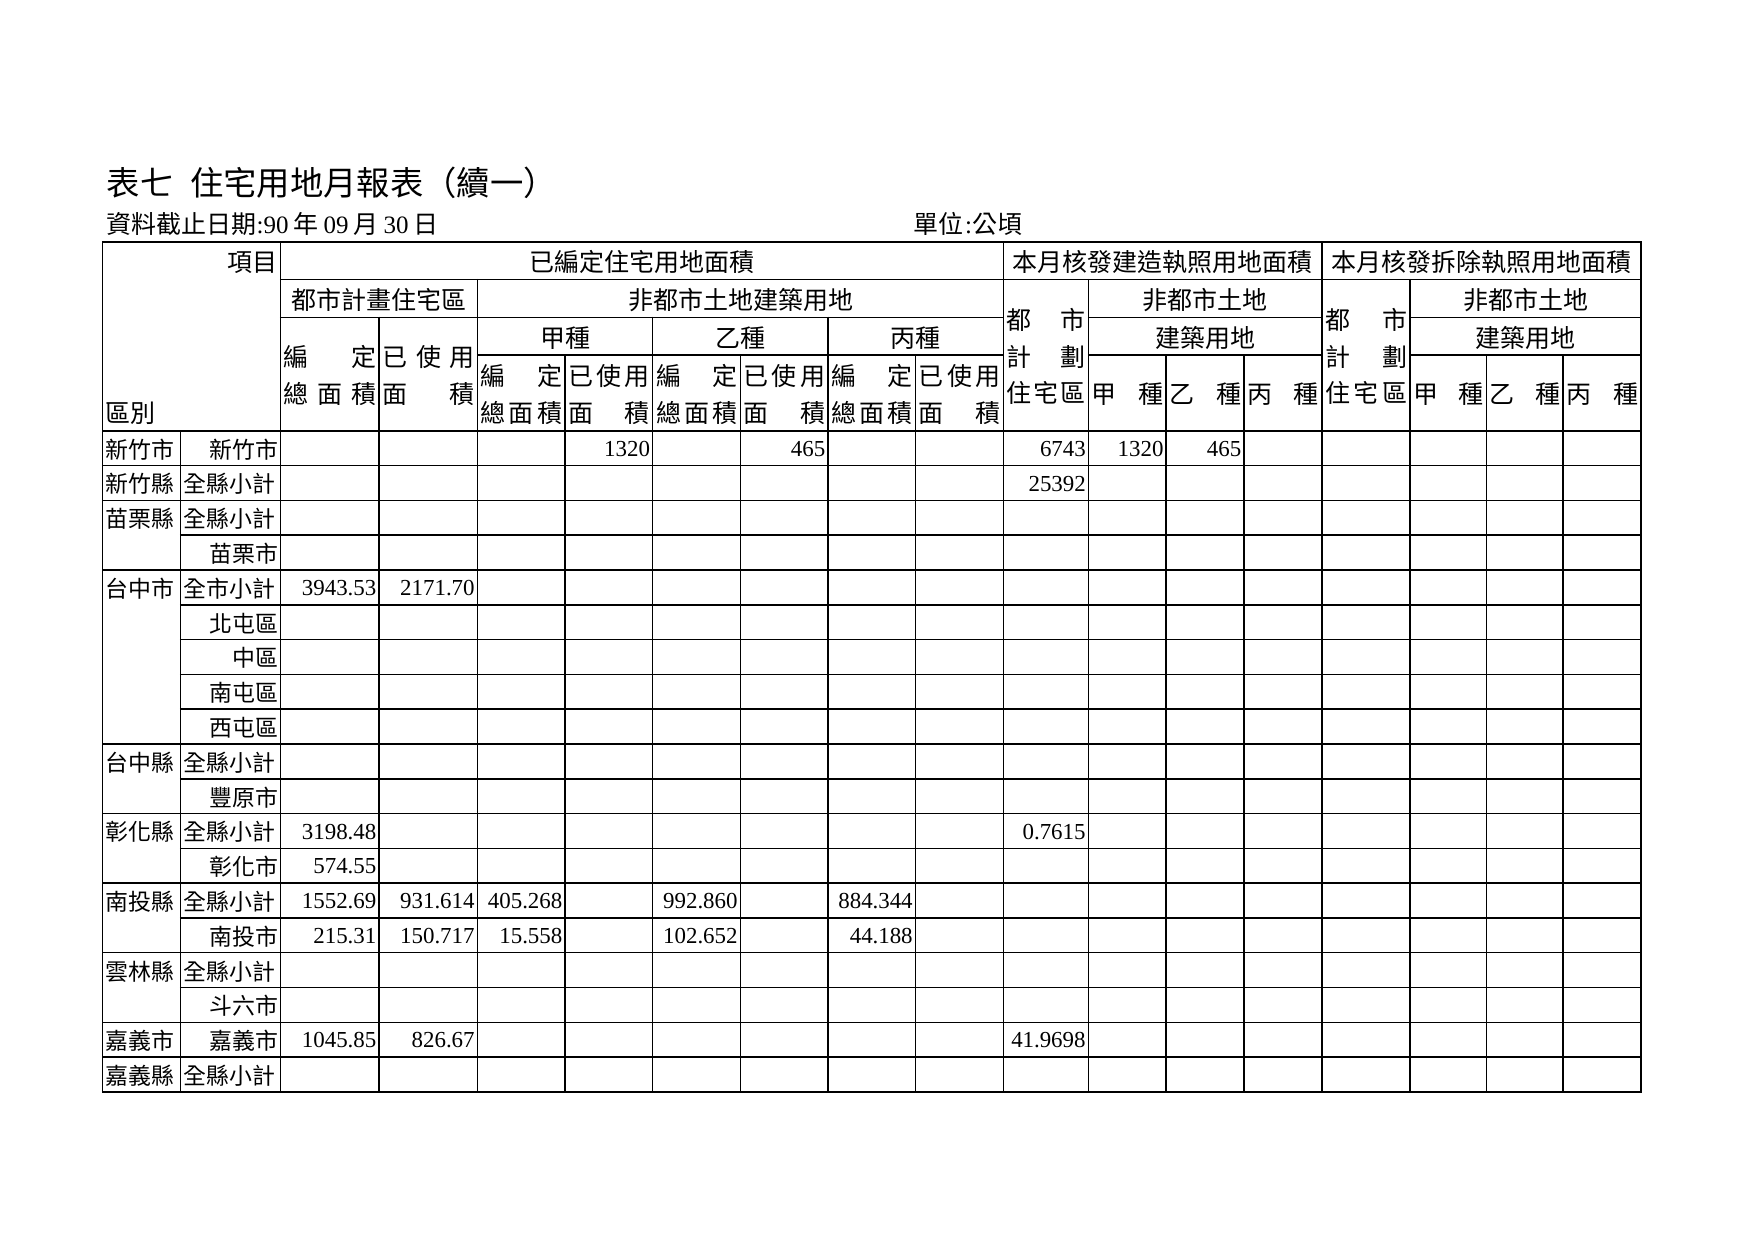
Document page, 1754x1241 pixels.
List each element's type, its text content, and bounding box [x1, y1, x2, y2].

table_cell [1323, 745, 1409, 778]
table_cell [566, 710, 652, 743]
table_cell [1004, 953, 1088, 987]
table_cell [653, 988, 740, 1021]
table_cell 建築用地 [1089, 318, 1321, 354]
table_cell [1167, 780, 1243, 813]
table_cell [1323, 1023, 1409, 1056]
table_cell [741, 814, 827, 847]
table_cell [1004, 1058, 1088, 1091]
table_cell [1245, 849, 1321, 882]
table_cell [741, 1023, 827, 1056]
table_cell [566, 640, 652, 673]
table_cell [1089, 675, 1165, 708]
table_cell [1167, 571, 1243, 604]
table_cell 斗六市 [181, 988, 280, 1021]
table_cell [1564, 745, 1640, 778]
table_cell [1245, 432, 1321, 465]
table_cell [1323, 640, 1409, 673]
table_cell [1411, 745, 1486, 778]
table_cell 南投市 [181, 919, 280, 952]
table_cell [653, 640, 740, 673]
table_cell [829, 745, 915, 778]
table_cell 1552.69 [281, 884, 378, 917]
table_cell [829, 814, 915, 847]
table_cell [1004, 536, 1088, 569]
table_cell [281, 988, 378, 1021]
table_cell [1089, 640, 1165, 673]
table_cell [1411, 710, 1486, 743]
table_cell [1323, 780, 1409, 813]
table_cell [653, 745, 740, 778]
table_cell 全縣小計 [181, 814, 280, 847]
table_cell [1167, 640, 1243, 673]
table_cell [196, 317, 280, 354]
table_cell [741, 536, 827, 569]
table_cell 6743 [1004, 432, 1088, 465]
table_cell [1487, 432, 1562, 465]
table_cell [1167, 466, 1243, 499]
table_cell [916, 571, 1003, 604]
table_cell [1004, 884, 1088, 917]
table_cell [1323, 606, 1409, 639]
table_cell [741, 1058, 827, 1091]
table_cell [1245, 884, 1321, 917]
table_cell [1411, 536, 1486, 569]
table_cell [916, 501, 1003, 534]
table_cell [478, 1023, 564, 1056]
table_cell [566, 780, 652, 813]
table_cell 215.31 [281, 919, 378, 952]
table_cell [478, 849, 564, 882]
table_cell [1089, 953, 1165, 987]
table_cell [380, 675, 477, 708]
table_cell [741, 953, 827, 987]
table_cell [1245, 919, 1321, 952]
table_cell 0.7615 [1004, 814, 1088, 847]
table_cell [1089, 606, 1165, 639]
table_header 本月核發建造執照用地面積 [1004, 243, 1321, 279]
table_cell [380, 466, 477, 499]
table_cell [1245, 953, 1321, 987]
table_cell 雲林縣 [103, 953, 180, 1021]
table_cell [281, 745, 378, 778]
table_cell [478, 953, 564, 987]
table_cell 彰化市 [181, 849, 280, 882]
table_cell 嘉義市 [181, 1023, 280, 1056]
table_cell 41.9698 [1004, 1023, 1088, 1056]
table_cell 1320 [1089, 432, 1165, 465]
table_cell [478, 745, 564, 778]
table_cell [1089, 884, 1165, 917]
table_cell [916, 1058, 1003, 1091]
table_cell [380, 745, 477, 778]
table_cell [478, 710, 564, 743]
table_cell [1323, 953, 1409, 987]
table_cell [741, 675, 827, 708]
table_cell 台中市 [103, 571, 180, 743]
table_cell [281, 606, 378, 639]
table_cell [1564, 536, 1640, 569]
table_cell 甲種 [478, 318, 652, 354]
table_cell 非都市土地 [1089, 280, 1321, 317]
table_cell [1004, 675, 1088, 708]
table_cell [741, 710, 827, 743]
table_cell [566, 953, 652, 987]
table_cell [478, 814, 564, 847]
table_cell [653, 501, 740, 534]
table_cell [916, 432, 1003, 465]
table_cell 總面積 [829, 392, 915, 430]
table_cell [1487, 675, 1562, 708]
table_cell [829, 466, 915, 499]
table_cell [103, 354, 196, 392]
table_cell [1564, 1023, 1640, 1056]
table_cell 非都市土地 [1411, 280, 1640, 317]
table_cell [1245, 988, 1321, 1021]
table_cell 建築用地 [1411, 318, 1640, 354]
table_cell 乙種 [1487, 356, 1562, 430]
table_cell [1089, 814, 1165, 847]
table_cell [653, 466, 740, 499]
table_cell 已使用 [916, 356, 1003, 392]
table_cell [1411, 606, 1486, 639]
table_cell [1323, 675, 1409, 708]
table_cell 992.860 [653, 884, 740, 917]
table_cell [281, 710, 378, 743]
table_cell [1487, 919, 1562, 952]
table_cell [1411, 988, 1486, 1021]
table_cell [829, 988, 915, 1021]
table_cell [653, 710, 740, 743]
table_cell 苗栗市 [181, 536, 280, 569]
table_cell [1004, 571, 1088, 604]
table_cell [653, 780, 740, 813]
table_cell 新竹市 [103, 432, 180, 465]
table_cell [1487, 849, 1562, 882]
table_cell [566, 606, 652, 639]
table_cell [1245, 780, 1321, 813]
table_cell [103, 279, 196, 317]
table_cell 都市計畫住宅區 [281, 280, 477, 317]
table_cell [916, 780, 1003, 813]
table_cell [380, 536, 477, 569]
table_cell [1323, 1058, 1409, 1091]
table_cell [1167, 953, 1243, 987]
table_cell [1167, 884, 1243, 917]
table_cell 丙種 [1564, 356, 1640, 430]
table_cell 3198.48 [281, 814, 378, 847]
text 資料截止日期:90年09月30日 單位:公頃 [106, 205, 1648, 241]
table_cell 已使用 [566, 356, 652, 392]
table_cell [196, 279, 280, 317]
table_cell [380, 432, 477, 465]
table_cell [380, 780, 477, 813]
table_cell [1323, 814, 1409, 847]
table_cell [829, 1058, 915, 1091]
table_cell [380, 606, 477, 639]
table_cell 新竹縣 [103, 466, 180, 499]
table_cell [1245, 606, 1321, 639]
table_cell 全縣小計 [181, 953, 280, 987]
table_cell [1411, 919, 1486, 952]
table_cell [196, 354, 280, 392]
table_cell [1167, 849, 1243, 882]
table_cell 編定 [478, 356, 564, 392]
table_cell [478, 675, 564, 708]
table_cell [916, 884, 1003, 917]
table_cell [916, 640, 1003, 673]
table_cell [1411, 1058, 1486, 1091]
table_cell [1245, 640, 1321, 673]
table_cell 全市小計 [181, 571, 280, 604]
table_cell [1564, 466, 1640, 499]
table_cell 1320 [566, 432, 652, 465]
table_cell [1004, 501, 1088, 534]
table_cell 甲種 [1089, 356, 1165, 430]
table_cell [1004, 988, 1088, 1021]
table_cell [1167, 919, 1243, 952]
table_cell [281, 953, 378, 987]
table_cell [1167, 606, 1243, 639]
table_cell [566, 884, 652, 917]
table_cell 826.67 [380, 1023, 477, 1056]
table_cell [1245, 571, 1321, 604]
table_cell [1245, 814, 1321, 847]
table_cell [1245, 745, 1321, 778]
table_cell [1167, 1058, 1243, 1091]
table_cell [653, 606, 740, 639]
table_cell [1564, 988, 1640, 1021]
table_cell [1004, 640, 1088, 673]
table_cell [741, 884, 827, 917]
table_cell [741, 988, 827, 1021]
table_cell 丙種 [829, 318, 1003, 354]
table_cell [1411, 675, 1486, 708]
table_cell [566, 675, 652, 708]
table_cell 102.652 [653, 919, 740, 952]
table_cell [1089, 710, 1165, 743]
table_cell [1487, 536, 1562, 569]
table_cell 44.188 [829, 919, 915, 952]
table_cell [1089, 1058, 1165, 1091]
table_cell [1564, 640, 1640, 673]
table_cell 面積 [741, 392, 827, 430]
table_cell [478, 988, 564, 1021]
table_cell [741, 501, 827, 534]
table_cell 465 [1167, 432, 1243, 465]
table_cell 乙種 [653, 318, 827, 354]
table_cell [653, 953, 740, 987]
table_cell [741, 919, 827, 952]
table_cell [1323, 466, 1409, 499]
table_cell 全縣小計 [181, 884, 280, 917]
table_cell [1487, 571, 1562, 604]
table_cell [1089, 466, 1165, 499]
table_cell [916, 606, 1003, 639]
table_cell [1323, 571, 1409, 604]
table_cell [1245, 1023, 1321, 1056]
table_cell [741, 745, 827, 778]
table_cell 全縣小計 [181, 745, 280, 778]
table_cell [653, 1023, 740, 1056]
table_cell [478, 640, 564, 673]
table_cell [1323, 536, 1409, 569]
table_cell 豐原市 [181, 780, 280, 813]
table_cell [1487, 640, 1562, 673]
table_cell [566, 501, 652, 534]
table_cell [1323, 988, 1409, 1021]
table_cell 405.268 [478, 884, 564, 917]
table_cell [741, 466, 827, 499]
table_cell [916, 1023, 1003, 1056]
table_cell [829, 606, 915, 639]
table_cell [1089, 1023, 1165, 1056]
table_cell 區別 [103, 392, 196, 430]
table_cell [1564, 710, 1640, 743]
table_cell [566, 571, 652, 604]
table_cell [829, 849, 915, 882]
table_cell [1323, 501, 1409, 534]
table_cell [1089, 988, 1165, 1021]
table_cell [281, 536, 378, 569]
table_cell [1089, 780, 1165, 813]
table_cell [1487, 466, 1562, 499]
table_cell [1564, 501, 1640, 534]
table_cell [1564, 432, 1640, 465]
table_cell [478, 571, 564, 604]
table_cell [478, 606, 564, 639]
table_cell [916, 919, 1003, 952]
table_cell [1004, 710, 1088, 743]
table_cell [741, 606, 827, 639]
table_cell [829, 953, 915, 987]
table_cell [1487, 606, 1562, 639]
table_cell [1167, 536, 1243, 569]
table_cell [566, 919, 652, 952]
table_cell 編定 [653, 356, 740, 392]
table_cell [653, 849, 740, 882]
table_cell [1089, 571, 1165, 604]
table_cell [1564, 919, 1640, 952]
table_cell [829, 432, 915, 465]
table_cell [1411, 780, 1486, 813]
table_cell [566, 1023, 652, 1056]
table_cell [1564, 780, 1640, 813]
table_cell [478, 466, 564, 499]
table_cell [1167, 710, 1243, 743]
table_cell 574.55 [281, 849, 378, 882]
table_cell [1167, 1023, 1243, 1056]
table_cell [916, 536, 1003, 569]
table_cell [1004, 849, 1088, 882]
table_cell [653, 814, 740, 847]
table_cell [1245, 466, 1321, 499]
table_cell [1487, 1058, 1562, 1091]
table_cell 總面積 [653, 392, 740, 430]
table_cell 甲種 [1411, 356, 1486, 430]
table_cell [1487, 814, 1562, 847]
table_cell [1487, 780, 1562, 813]
table_cell 新竹市 [181, 432, 280, 465]
table_cell [103, 317, 196, 354]
table_cell 北屯區 [181, 606, 280, 639]
table_cell 884.344 [829, 884, 915, 917]
table_cell [1245, 675, 1321, 708]
table_cell [1323, 432, 1409, 465]
table_cell [916, 814, 1003, 847]
table_cell [566, 466, 652, 499]
table_cell 西屯區 [181, 710, 280, 743]
table_cell [1564, 814, 1640, 847]
table_cell [916, 953, 1003, 987]
table_cell [1411, 432, 1486, 465]
table_cell 3943.53 [281, 571, 378, 604]
table_cell [1487, 884, 1562, 917]
table_cell [380, 501, 477, 534]
table_cell 150.717 [380, 919, 477, 952]
table_cell [1167, 501, 1243, 534]
table_cell [196, 392, 280, 430]
table_cell [1564, 571, 1640, 604]
table_cell [1487, 988, 1562, 1021]
table_cell 都市 計劃 住宅區 [1323, 280, 1409, 430]
table_cell 中區 [181, 640, 280, 673]
table_cell [1411, 884, 1486, 917]
table_cell [1411, 571, 1486, 604]
table_cell 2171.70 [380, 571, 477, 604]
table_cell [829, 571, 915, 604]
table_cell [741, 849, 827, 882]
table_cell [1089, 536, 1165, 569]
table_cell 25392 [1004, 466, 1088, 499]
table_cell 1045.85 [281, 1023, 378, 1056]
table_cell [653, 432, 740, 465]
table_cell [653, 571, 740, 604]
table_cell [829, 640, 915, 673]
table_cell [1245, 710, 1321, 743]
table_cell 嘉義市 [103, 1023, 180, 1056]
table_cell [916, 745, 1003, 778]
table_cell [1167, 988, 1243, 1021]
table_cell [1487, 1023, 1562, 1056]
table_cell 15.558 [478, 919, 564, 952]
table_cell 彰化縣 [103, 814, 180, 882]
table_cell [281, 1058, 378, 1091]
table_cell [566, 745, 652, 778]
table_cell [1323, 849, 1409, 882]
table_cell [1564, 953, 1640, 987]
table_cell 全縣小計 [181, 501, 280, 534]
table_cell 總面積 [478, 392, 564, 430]
table_cell [741, 780, 827, 813]
table_cell [829, 536, 915, 569]
table_header 項目 [196, 243, 280, 279]
table_cell 編定 總面積 [281, 318, 378, 430]
table_cell [1089, 919, 1165, 952]
table_cell [281, 640, 378, 673]
table_cell 全縣小計 [181, 466, 280, 499]
table_cell [566, 814, 652, 847]
table_cell [478, 1058, 564, 1091]
table_cell [829, 501, 915, 534]
table_cell [478, 501, 564, 534]
table_cell [1411, 814, 1486, 847]
table_cell [1323, 710, 1409, 743]
table_cell [916, 849, 1003, 882]
table_cell [1564, 1058, 1640, 1091]
table_cell [1323, 884, 1409, 917]
table_cell [1411, 501, 1486, 534]
table_cell [566, 988, 652, 1021]
table_cell [741, 571, 827, 604]
table_cell [281, 501, 378, 534]
text 表七 住宅用地月報表（續一） [106, 156, 1648, 205]
table_cell [380, 1058, 477, 1091]
table_cell 編定 [829, 356, 915, 392]
table_cell [653, 536, 740, 569]
table_cell 乙種 [1167, 356, 1243, 430]
table_cell [1245, 501, 1321, 534]
table_cell [1411, 1023, 1486, 1056]
table_cell 苗栗縣 [103, 501, 180, 569]
table_cell [478, 432, 564, 465]
table_cell [1487, 710, 1562, 743]
table_cell [1564, 675, 1640, 708]
table_cell [1089, 501, 1165, 534]
table_cell [1487, 501, 1562, 534]
table_cell [1411, 640, 1486, 673]
table_cell [1245, 1058, 1321, 1091]
table_cell [829, 780, 915, 813]
table_cell [916, 710, 1003, 743]
table_cell [380, 849, 477, 882]
table_cell [1411, 849, 1486, 882]
table_cell [916, 466, 1003, 499]
table_cell [1089, 849, 1165, 882]
table_cell [1004, 919, 1088, 952]
table_cell [1323, 919, 1409, 952]
table_cell 南投縣 [103, 884, 180, 952]
table_cell [566, 1058, 652, 1091]
table_cell [380, 953, 477, 987]
table_cell 都市 計劃 住宅區 [1004, 280, 1088, 430]
table_cell 全縣小計 [181, 1058, 280, 1091]
table_cell [1487, 745, 1562, 778]
table_cell [380, 988, 477, 1021]
table_header 已編定住宅用地面積 [281, 243, 1003, 279]
table_cell [1411, 466, 1486, 499]
table_cell [478, 536, 564, 569]
table_cell [916, 675, 1003, 708]
table_cell [1167, 814, 1243, 847]
table_cell [829, 710, 915, 743]
table_cell 嘉義縣 [103, 1058, 180, 1091]
table_cell [281, 780, 378, 813]
table_cell [1564, 884, 1640, 917]
table_cell [1411, 953, 1486, 987]
table_cell [1245, 536, 1321, 569]
table_cell [653, 1058, 740, 1091]
table_cell [281, 466, 378, 499]
table_cell [1167, 675, 1243, 708]
table_cell [829, 675, 915, 708]
table_cell 南屯區 [181, 675, 280, 708]
table_cell [478, 780, 564, 813]
table_cell [1004, 745, 1088, 778]
table_cell [380, 640, 477, 673]
table_header [103, 243, 196, 279]
table_header 本月核發拆除執照用地面積 [1323, 243, 1640, 279]
table_cell 已使用 面積 [380, 318, 477, 430]
table_cell [1167, 745, 1243, 778]
table_cell [829, 1023, 915, 1056]
table_cell [1564, 606, 1640, 639]
table_cell [380, 710, 477, 743]
table_cell [281, 675, 378, 708]
table_cell [1564, 849, 1640, 882]
table_cell [1004, 606, 1088, 639]
table_cell 931.614 [380, 884, 477, 917]
table_cell [566, 536, 652, 569]
table_cell [380, 814, 477, 847]
table_cell 465 [741, 432, 827, 465]
table_cell [1487, 953, 1562, 987]
table_cell 台中縣 [103, 745, 180, 813]
table_cell [281, 432, 378, 465]
table_cell [1089, 745, 1165, 778]
table_cell 非都市土地建築用地 [478, 280, 1003, 317]
table_cell [741, 640, 827, 673]
table_cell [1004, 780, 1088, 813]
table_cell [916, 988, 1003, 1021]
table_cell 已使用 [741, 356, 827, 392]
table_cell [566, 849, 652, 882]
table_cell 面積 [566, 392, 652, 430]
table_cell [653, 675, 740, 708]
table_cell 丙種 [1245, 356, 1321, 430]
table_cell 面積 [916, 392, 1003, 430]
